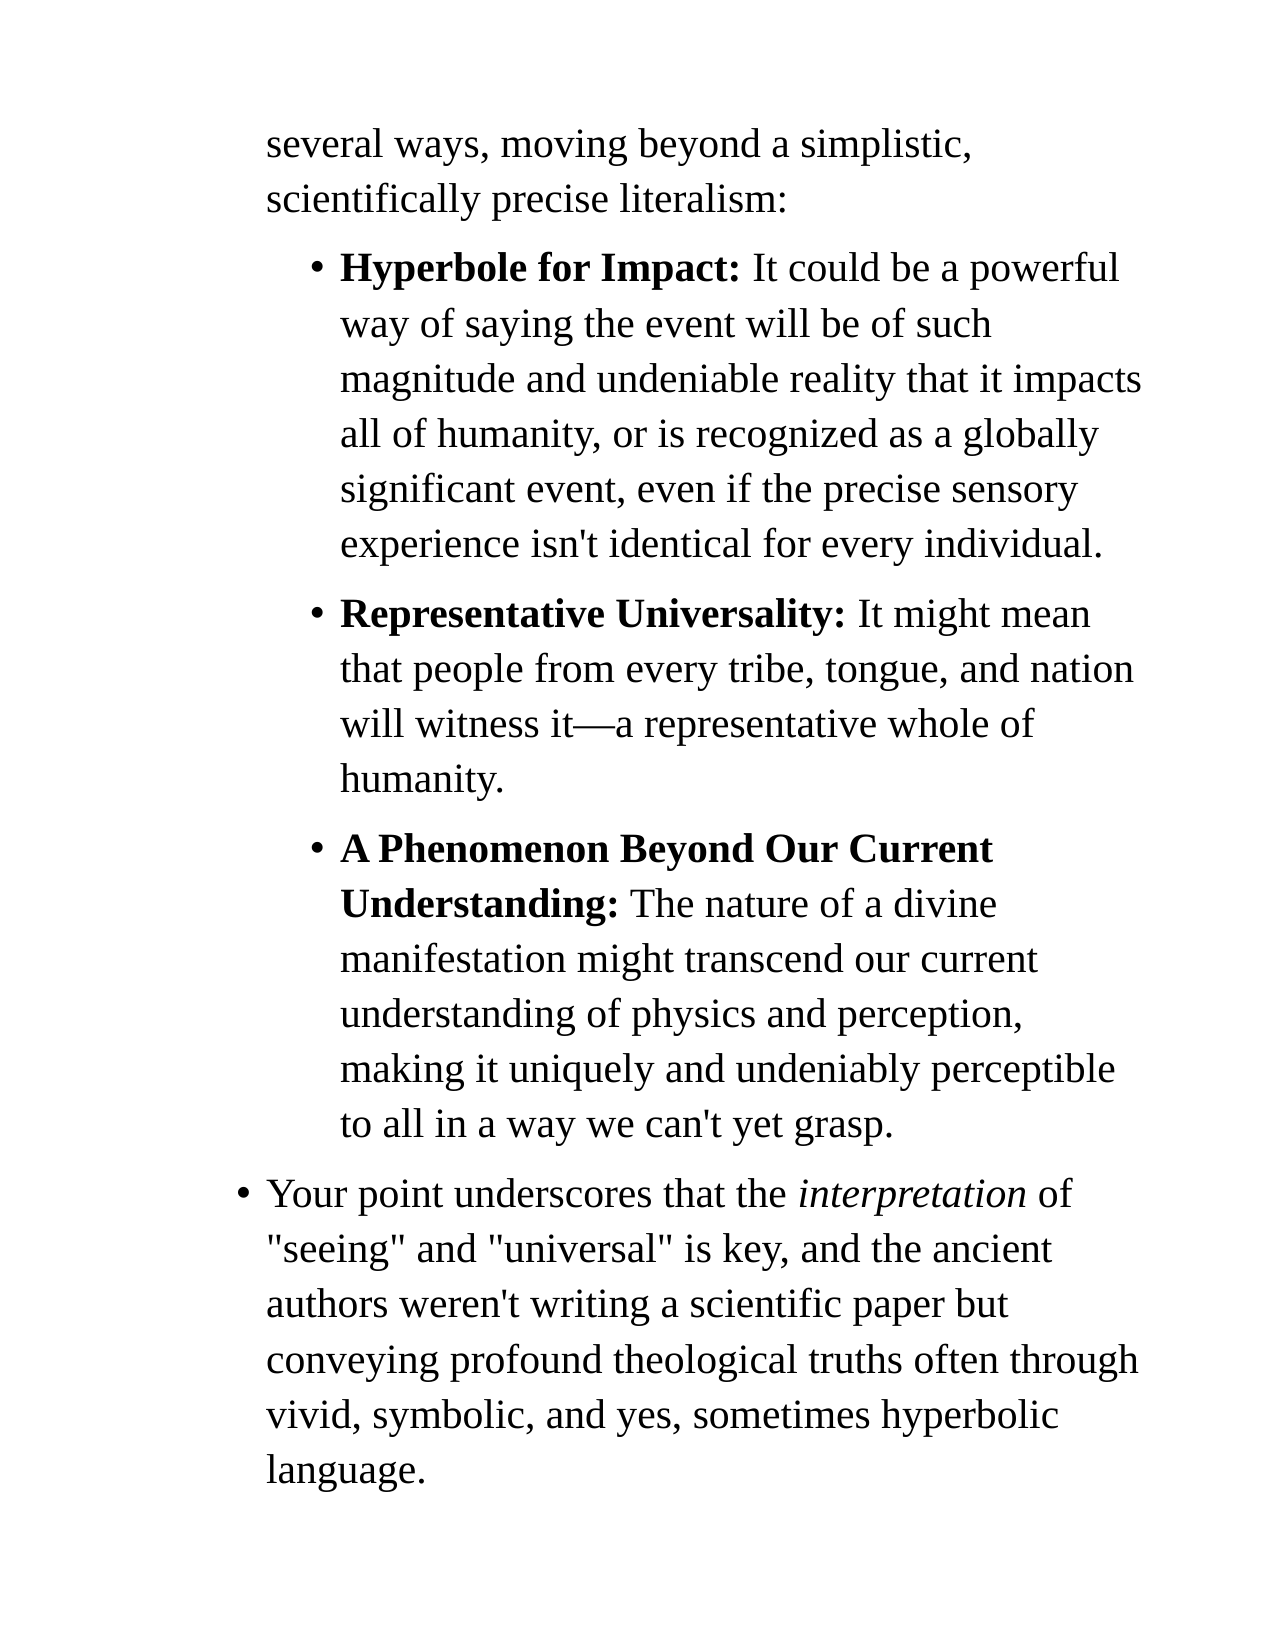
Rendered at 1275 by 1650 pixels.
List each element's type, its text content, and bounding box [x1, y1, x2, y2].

list Your point underscores that the interpretation of "seeing" and "universal" is key, and the ancient authors weren't writing a scientific paper but conveying profound theological truths often through vivid, symbolic, and yes, sometimes hyperbolic language. [236, 1169, 1157, 1492]
list Representative Universality: It might mean that people from every tribe, tongue, and nation will witness it—a representative whole of humanity. [310, 588, 1157, 802]
list Hyperbole for Impact: It could be a powerful way of saying the event will be of such magnitude and undeniable reality that it impacts all of humanity, or is recognized as a globally significant event, even if the precise sensory experience isn't identical for every individual. [310, 243, 1157, 566]
list A Phenomenon Beyond Our Current Understanding: The nature of a divine manifestation might transcend our current understanding of physics and perception, making it uniquely and undeniably perceptible to all in a way we can't yet grasp. [310, 823, 1157, 1147]
list several ways, moving beyond a simplistic, scientifically precise literalism: [236, 118, 1157, 221]
